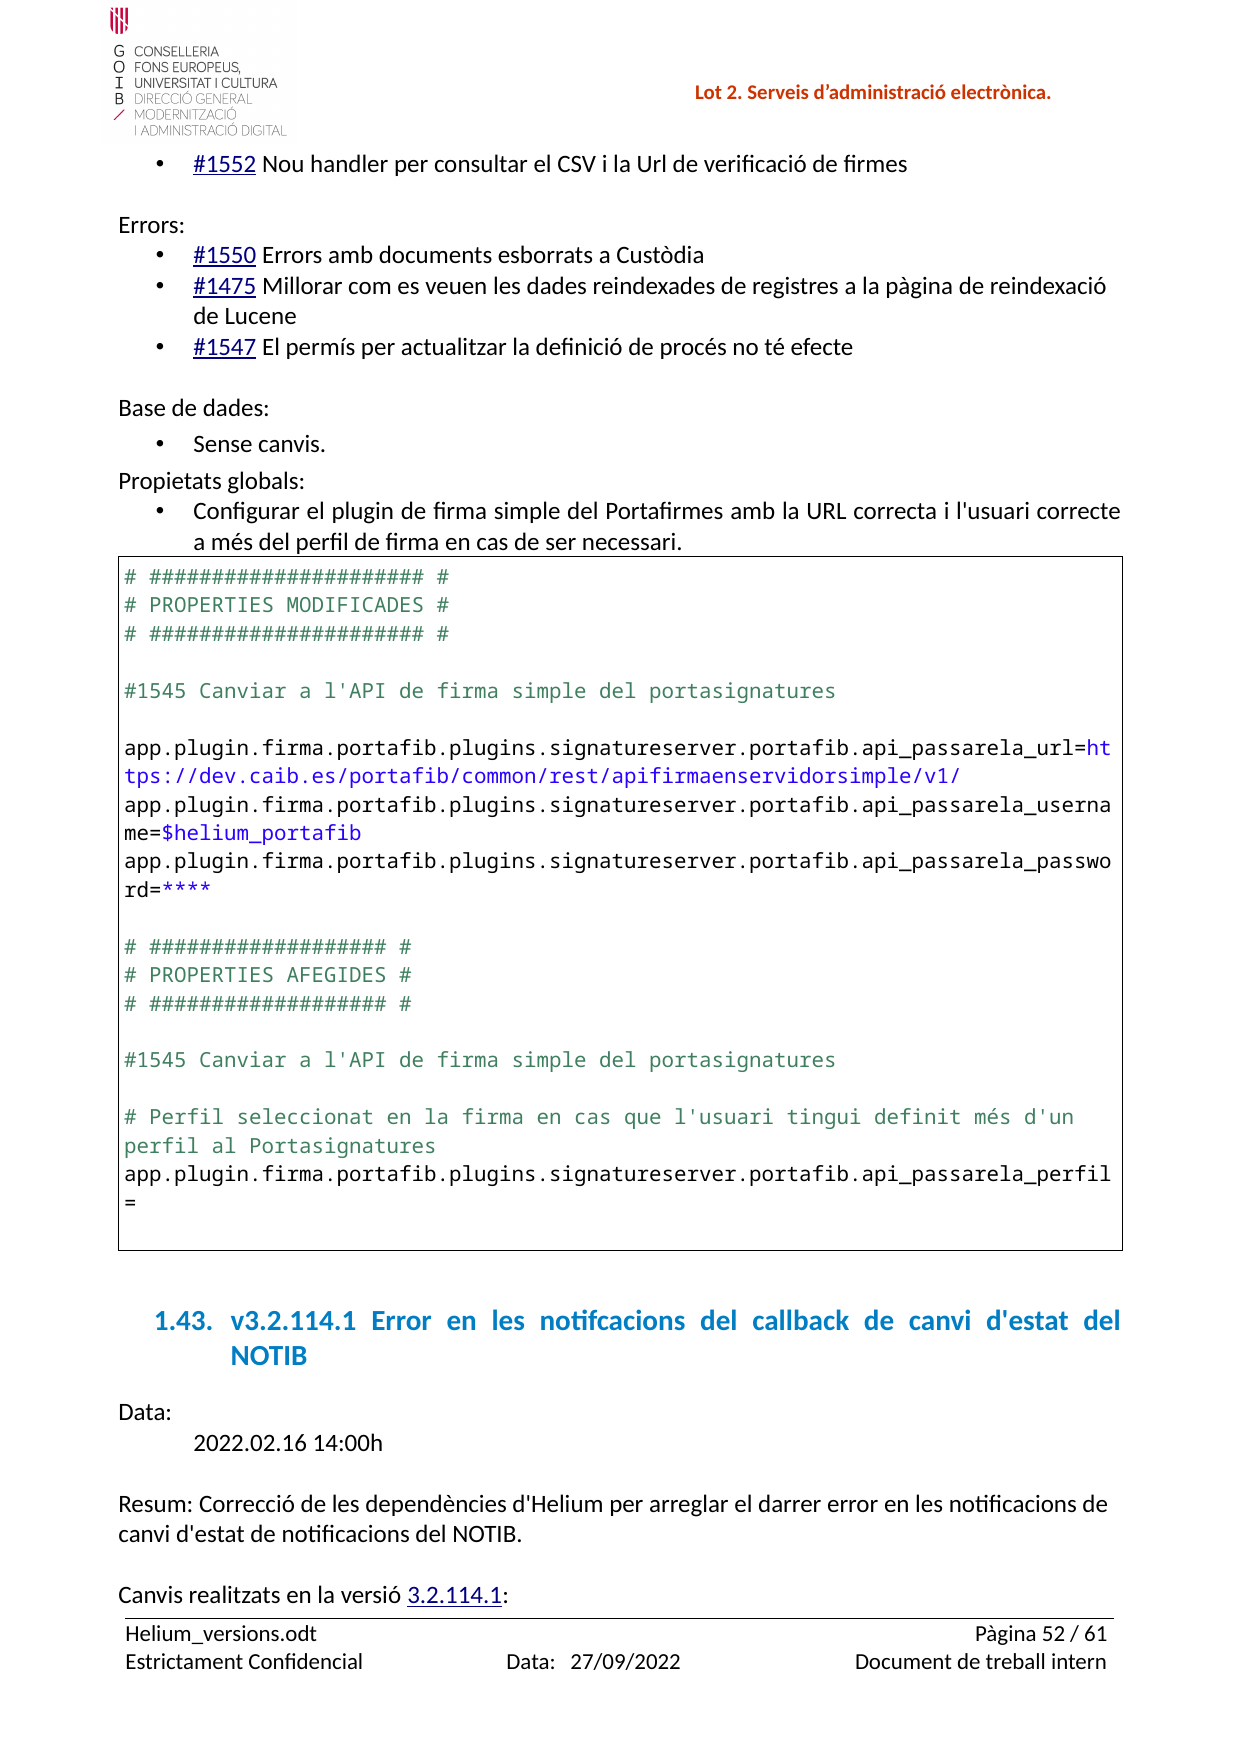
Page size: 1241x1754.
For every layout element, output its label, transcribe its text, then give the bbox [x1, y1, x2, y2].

text Errors: [118, 209, 1122, 239]
list #1550 Errors amb documents esborrats a Custòdia [156, 239, 1122, 270]
list #1475 Millorar com es veuen les dades reindexades de registres a la pàgina de reindexació de Lucene [156, 270, 1122, 331]
text Data: [118, 1397, 1122, 1427]
list Configurar el plugin de firma simple del Portafirmes amb la URL correcta i l'usuari correcte a més del perfil de firma en cas de ser necessari. [156, 495, 1122, 556]
text Base de dades: [118, 392, 1122, 422]
table_header # ###################### # # PROPERTIES MODIFICADES # # ###################### # #1545 Canviar a l'API de firma simple del portasignatures app.plugin.firma.portafib.plugins.signatureserver.portafib.api_passarela_url=https://dev.caib.es/portafib/common/rest/apifirmaenservidorsimple/v1/ app.plugin.firma.portafib.plugins.signatureserver.portafib.api_passarela_username=$helium_portafib app.plugin.firma.portafib.plugins.signatureserver.portafib.api_passarela_password=**** # ################### # # PROPERTIES AFEGIDES # # ################### # #1545 Canviar a l'API de firma simple del portasignatures # Perfil seleccionat en la firma en cas que l'usuari tingui definit més d'un perfil al Portasignatures app.plugin.firma.portafib.plugins.signatureserver.portafib.api_passarela_perfil= [119, 557, 1122, 1250]
text Canvis realitzats en la versió 3.2.114.1: [118, 1580, 1122, 1610]
text Propietats globals: [118, 465, 1122, 495]
text 2022.02.16 14:00h [118, 1427, 1122, 1458]
list #1547 El permís per actualitzar la definició de procés no té efecte [156, 331, 1122, 361]
text Resum: Correcció de les dependències d'Helium per arreglar el darrer error en les notificacions de canvi d'estat de notificacions del NOTIB. [118, 1488, 1122, 1549]
list Sense canvis. [156, 428, 1122, 459]
subtitle v3.2.114.1 Error en les notifcacions del callback de canvi d'estat del NOTIB [153, 1302, 1122, 1373]
list #1552 Nou handler per consultar el CSV i la Url de verificació de firmes [156, 148, 1122, 178]
picture [100, 0, 297, 144]
